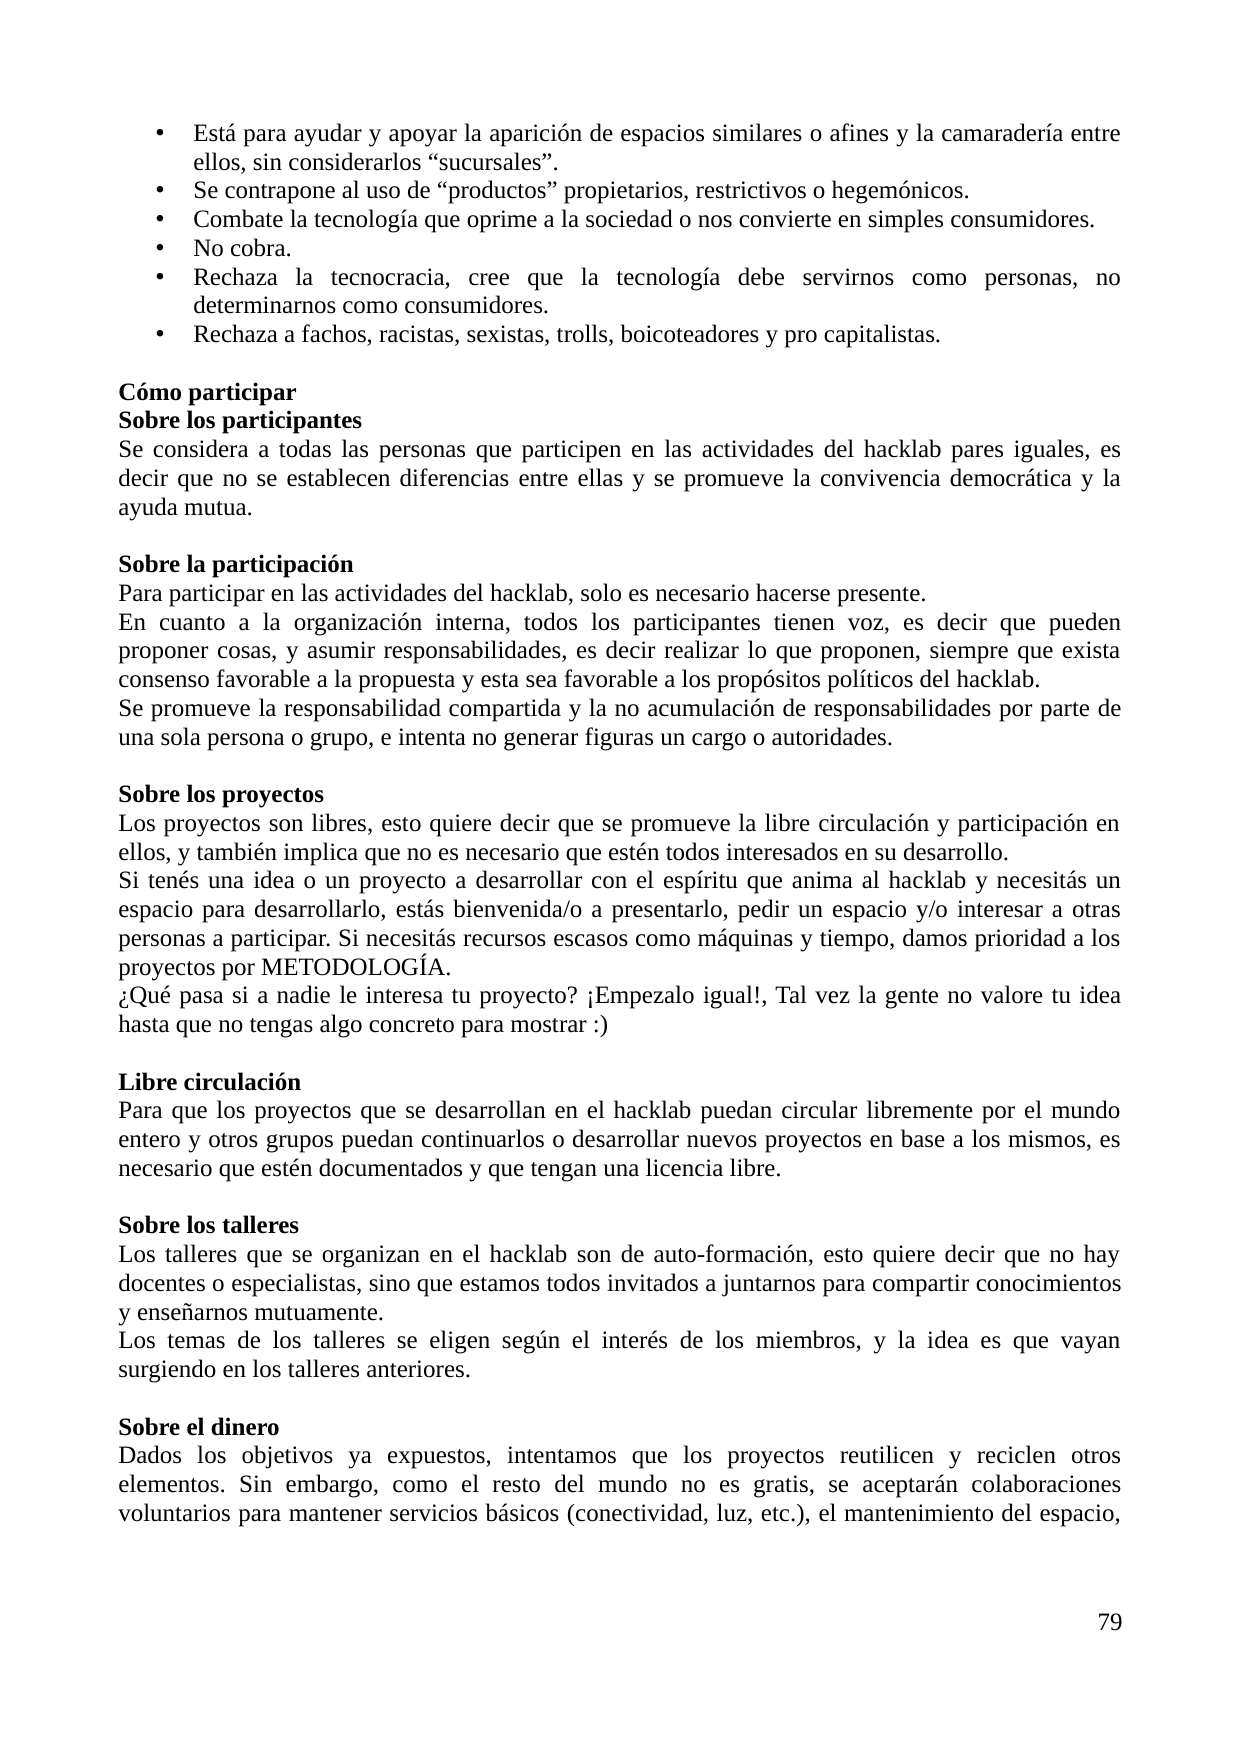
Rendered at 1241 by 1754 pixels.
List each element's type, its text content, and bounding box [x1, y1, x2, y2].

text Los proyectos son libres, esto quiere decir que se promueve la libre circulación y participación en ellos, y también implica que no es necesario que estén todos interesados en su desarrollo. [118, 808, 1122, 866]
list Está para ayudar y apoyar la aparición de espacios similares o afines y la camaradería entre ellos, sin considerarlos “sucursales”. [156, 118, 1122, 176]
text En cuanto a la organización interna, todos los participantes tienen voz, es decir que pueden proponer cosas, y asumir responsabilidades, es decir realizar lo que proponen, siempre que exista consenso favorable a la propuesta y esta sea favorable a los propósitos políticos del hacklab. [118, 607, 1122, 693]
text Cómo participar [118, 377, 1122, 406]
text Los temas de los talleres se eligen según el interés de los miembros, y la idea es que vayan surgiendo en los talleres anteriores. [118, 1326, 1122, 1383]
list Rechaza a fachos, racistas, sexistas, trolls, boicoteadores y pro capitalistas. [156, 319, 1122, 348]
text Sobre el dinero [118, 1412, 1122, 1441]
list Rechaza la tecnocracia, cree que la tecnología debe servirnos como personas, no determinarnos como consumidores. [156, 262, 1122, 319]
text Sobre los participantes [118, 406, 1122, 434]
text Sobre la participación [118, 549, 1122, 578]
list Combate la tecnología que oprime a la sociedad o nos convierte en simples consumidores. [156, 204, 1122, 233]
text Si tenés una idea o un proyecto a desarrollar con el espíritu que anima al hacklab y necesitás un espacio para desarrollarlo, estás bienvenida/o a presentarlo, pedir un espacio y/o interesar a otras personas a participar. Si necesitás recursos escasos como máquinas y tiempo, damos prioridad a los proyectos por METODOLOGÍA. [118, 866, 1122, 981]
text Los talleres que se organizan en el hacklab son de auto-formación, esto quiere decir que no hay docentes o especialistas, sino que estamos todos invitados a juntarnos para compartir conocimientos y enseñarnos mutuamente. [118, 1239, 1122, 1326]
text Para que los proyectos que se desarrollan en el hacklab puedan circular libremente por el mundo entero y otros grupos puedan continuarlos o desarrollar nuevos proyectos en base a los mismos, es necesario que estén documentados y que tengan una licencia libre. [118, 1096, 1122, 1182]
text Se promueve la responsabilidad compartida y la no acumulación de responsabilidades por parte de una sola persona o grupo, e intenta no generar figuras un cargo o autoridades. [118, 693, 1122, 751]
text Sobre los talleres [118, 1211, 1122, 1239]
text Sobre los proyectos [118, 779, 1122, 808]
text Libre circulación [118, 1067, 1122, 1096]
text Para participar en las actividades del hacklab, solo es necesario hacerse presente. [118, 578, 1122, 607]
list Se contrapone al uso de “productos” propietarios, restrictivos o hegemónicos. [156, 176, 1122, 204]
text Se considera a todas las personas que participen en las actividades del hacklab pares iguales, es decir que no se establecen diferencias entre ellas y se promueve la convivencia democrática y la ayuda mutua. [118, 434, 1122, 521]
list No cobra. [156, 233, 1122, 262]
text Dados los objetivos ya expuestos, intentamos que los proyectos reutilicen y reciclen otros elementos. Sin embargo, como el resto del mundo no es gratis, se aceptarán colaboraciones voluntarios para mantener servicios básicos (conectividad, luz, etc.), el mantenimiento del espacio, [118, 1441, 1122, 1527]
text ¿Qué pasa si a nadie le interesa tu proyecto? ¡Empezalo igual!, Tal vez la gente no valore tu idea hasta que no tengas algo concreto para mostrar :) [118, 981, 1122, 1038]
